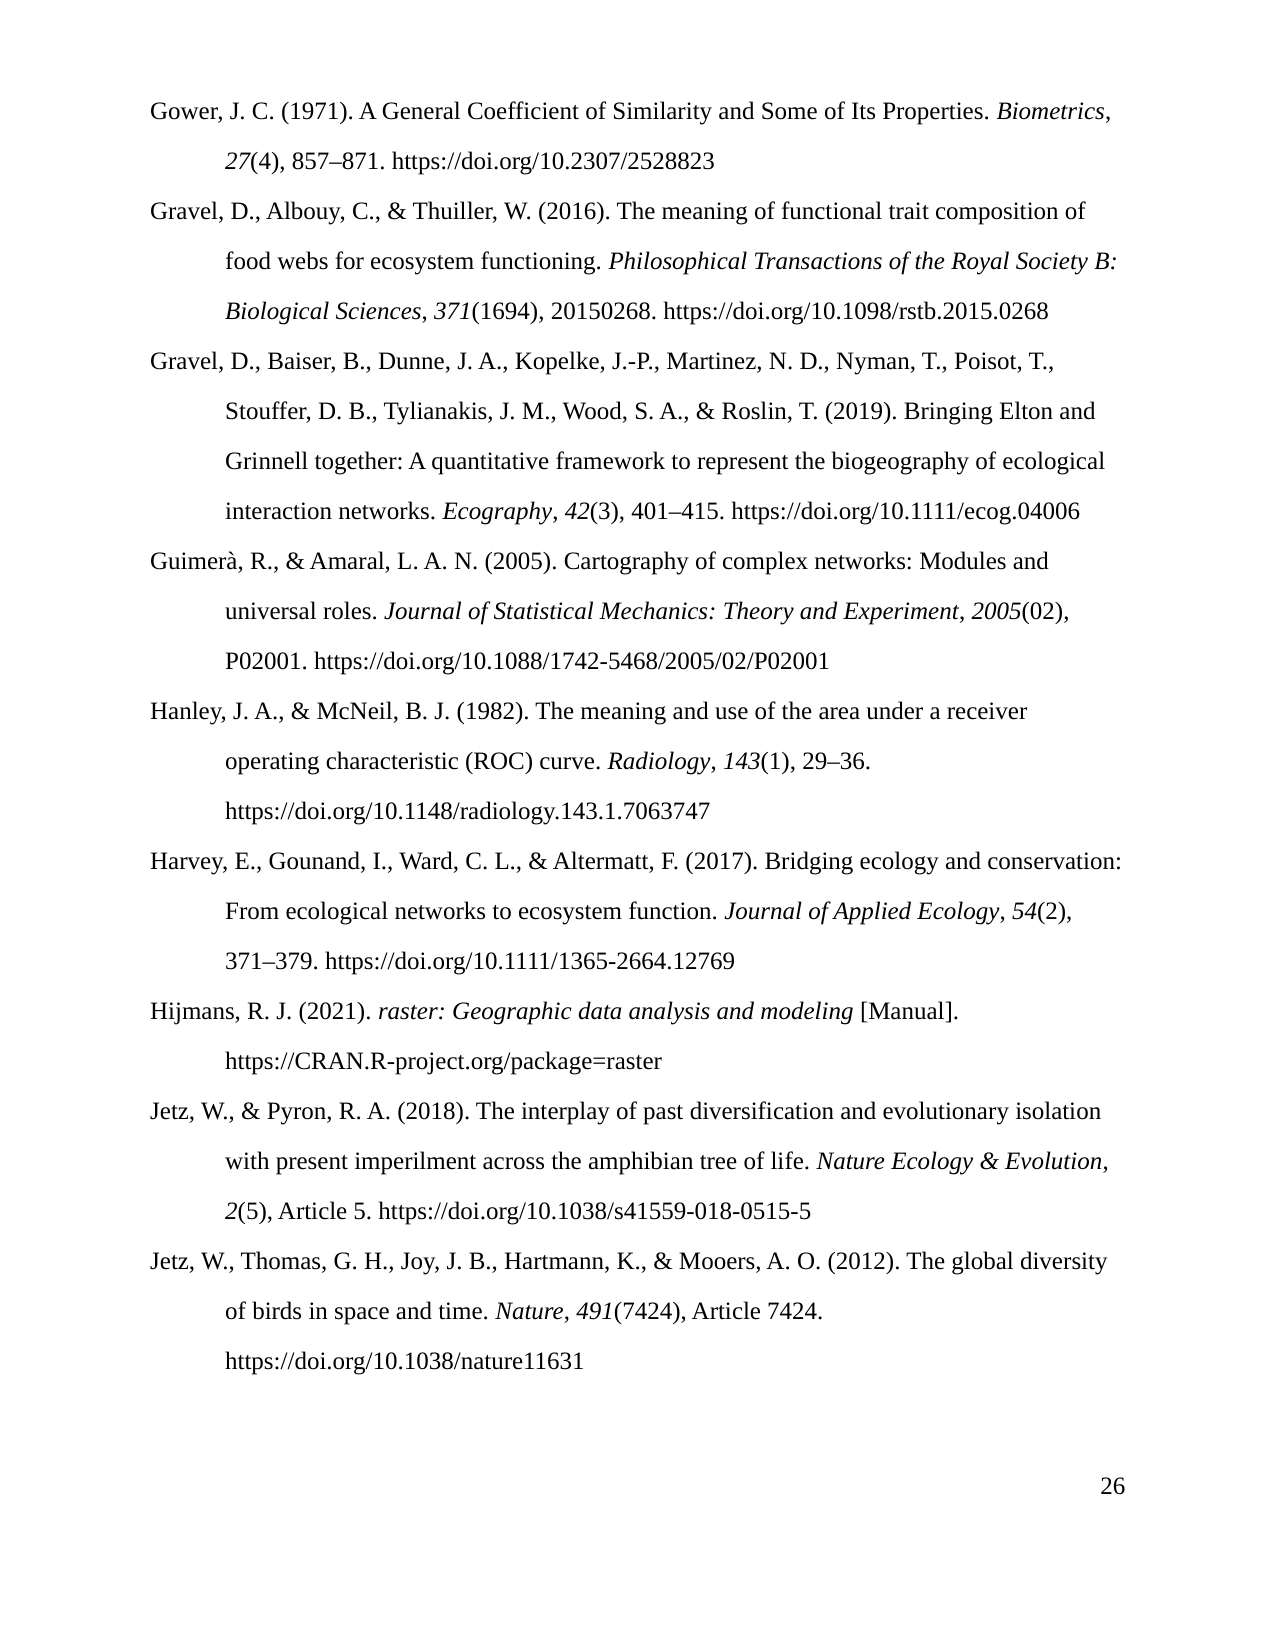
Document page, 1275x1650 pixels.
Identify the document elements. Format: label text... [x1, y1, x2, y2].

text Guimerà, R., & Amaral, L. A. N. (2005). Cartography of complex networks: Modules and universal roles. Journal of Statistical Mechanics: Theory and Experiment, 2005(02), P02001. https://doi.org/10.1088/1742-5468/2005/02/P02001 [150, 525, 1125, 675]
text Gravel, D., Baiser, B., Dunne, J. A., Kopelke, J.-P., Martinez, N. D., Nyman, T., Poisot, T., Stouffer, D. B., Tylianakis, J. M., Wood, S. A., & Roslin, T. (2019). Bringing Elton and Grinnell together: A quantitative framework to represent the biogeography of ecological interaction networks. Ecography, 42(3), 401–415. https://doi.org/10.1111/ecog.04006 [150, 325, 1125, 525]
text Hijmans, R. J. (2021). raster: Geographic data analysis and modeling [Manual]. https://CRAN.R-project.org/package=raster [150, 975, 1125, 1075]
text Jetz, W., Thomas, G. H., Joy, J. B., Hartmann, K., & Mooers, A. O. (2012). The global diversity of birds in space and time. Nature, 491(7424), Article 7424. https://doi.org/10.1038/nature11631 [150, 1225, 1125, 1375]
text Gravel, D., Albouy, C., & Thuiller, W. (2016). The meaning of functional trait composition of food webs for ecosystem functioning. Philosophical Transactions of the Royal Society B: Biological Sciences, 371(1694), 20150268. https://doi.org/10.1098/rstb.2015.0268 [150, 175, 1125, 325]
text Jetz, W., & Pyron, R. A. (2018). The interplay of past diversification and evolutionary isolation with present imperilment across the amphibian tree of life. Nature Ecology & Evolution, 2(5), Article 5. https://doi.org/10.1038/s41559-018-0515-5 [150, 1075, 1125, 1225]
text Harvey, E., Gounand, I., Ward, C. L., & Altermatt, F. (2017). Bridging ecology and conservation: From ecological networks to ecosystem function. Journal of Applied Ecology, 54(2), 371–379. https://doi.org/10.1111/1365-2664.12769 [150, 825, 1125, 975]
text Gower, J. C. (1971). A General Coefficient of Similarity and Some of Its Properties. Biometrics, 27(4), 857–871. https://doi.org/10.2307/2528823 [150, 75, 1125, 175]
text Hanley, J. A., & McNeil, B. J. (1982). The meaning and use of the area under a receiver operating characteristic (ROC) curve. Radiology, 143(1), 29–36. https://doi.org/10.1148/radiology.143.1.7063747 [150, 675, 1125, 825]
